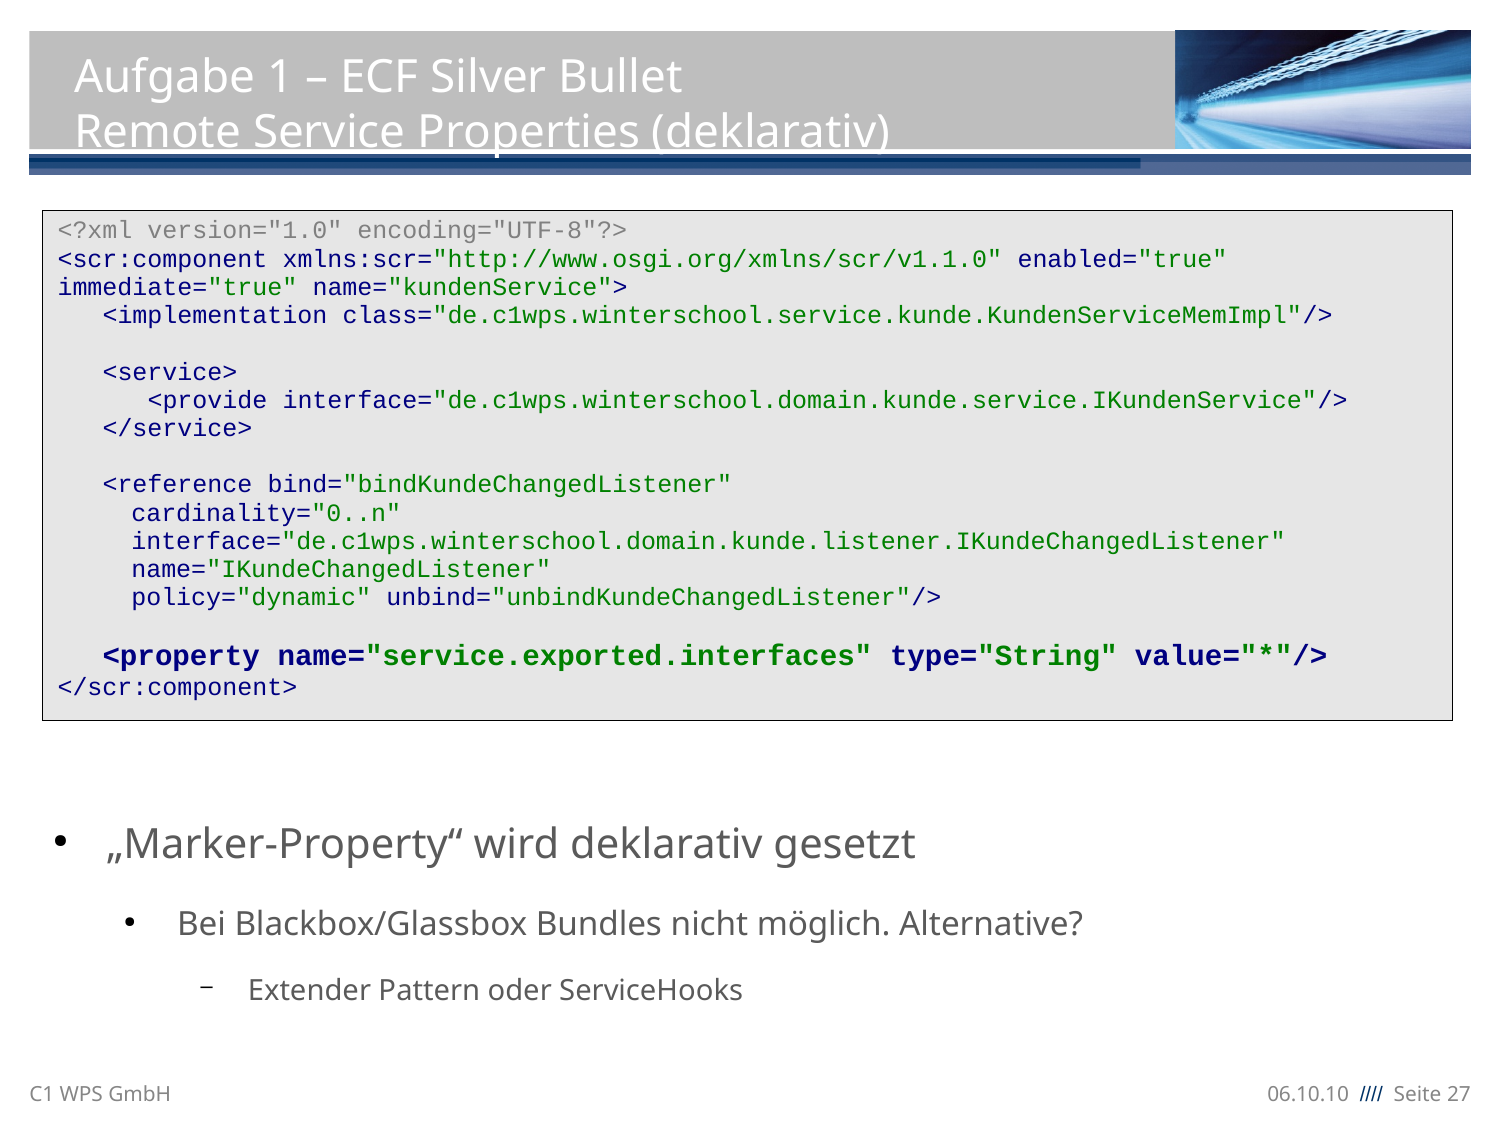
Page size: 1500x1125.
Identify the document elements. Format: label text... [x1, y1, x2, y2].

title Aufgabe 1 – ECF Silver Bullet Remote Service Properties (deklarativ) [29, 31, 1176, 150]
list „Marker-Property“ wird deklarativ gesetzt Bei Blackbox/Glassbox Bundles nicht möglich. Alternative? Extender Pattern oder ServiceHooks [35, 208, 1477, 1044]
picture [29, 154, 1471, 175]
picture [1175, 30, 1471, 149]
